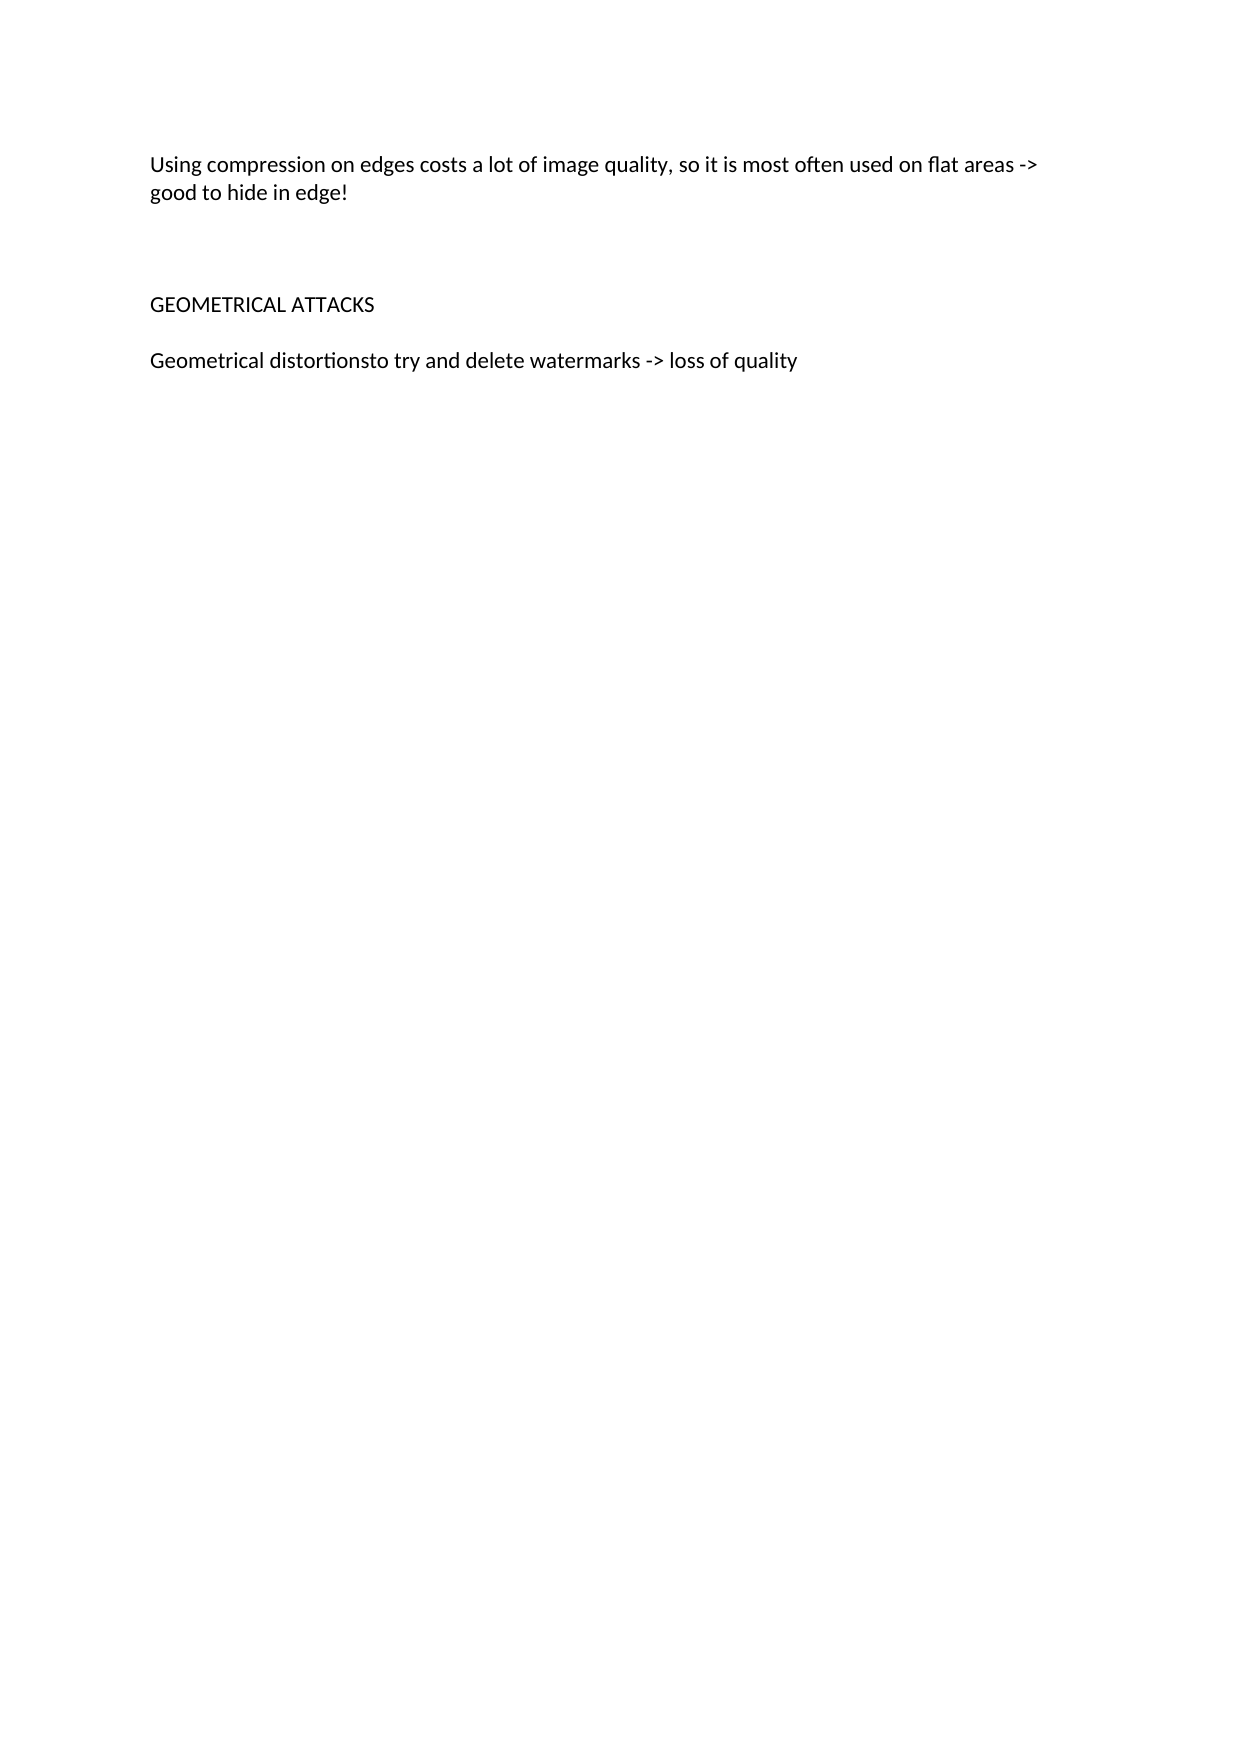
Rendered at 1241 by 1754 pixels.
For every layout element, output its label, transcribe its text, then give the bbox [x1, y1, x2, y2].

text GEOMETRICAL ATTACKS [150, 290, 1090, 318]
text Using compression on edges costs a lot of image quality, so it is most often used on flat areas -> good to hide in edge! [150, 150, 1090, 206]
text Geometrical distortionsto try and delete watermarks -> loss of quality [150, 346, 1090, 374]
